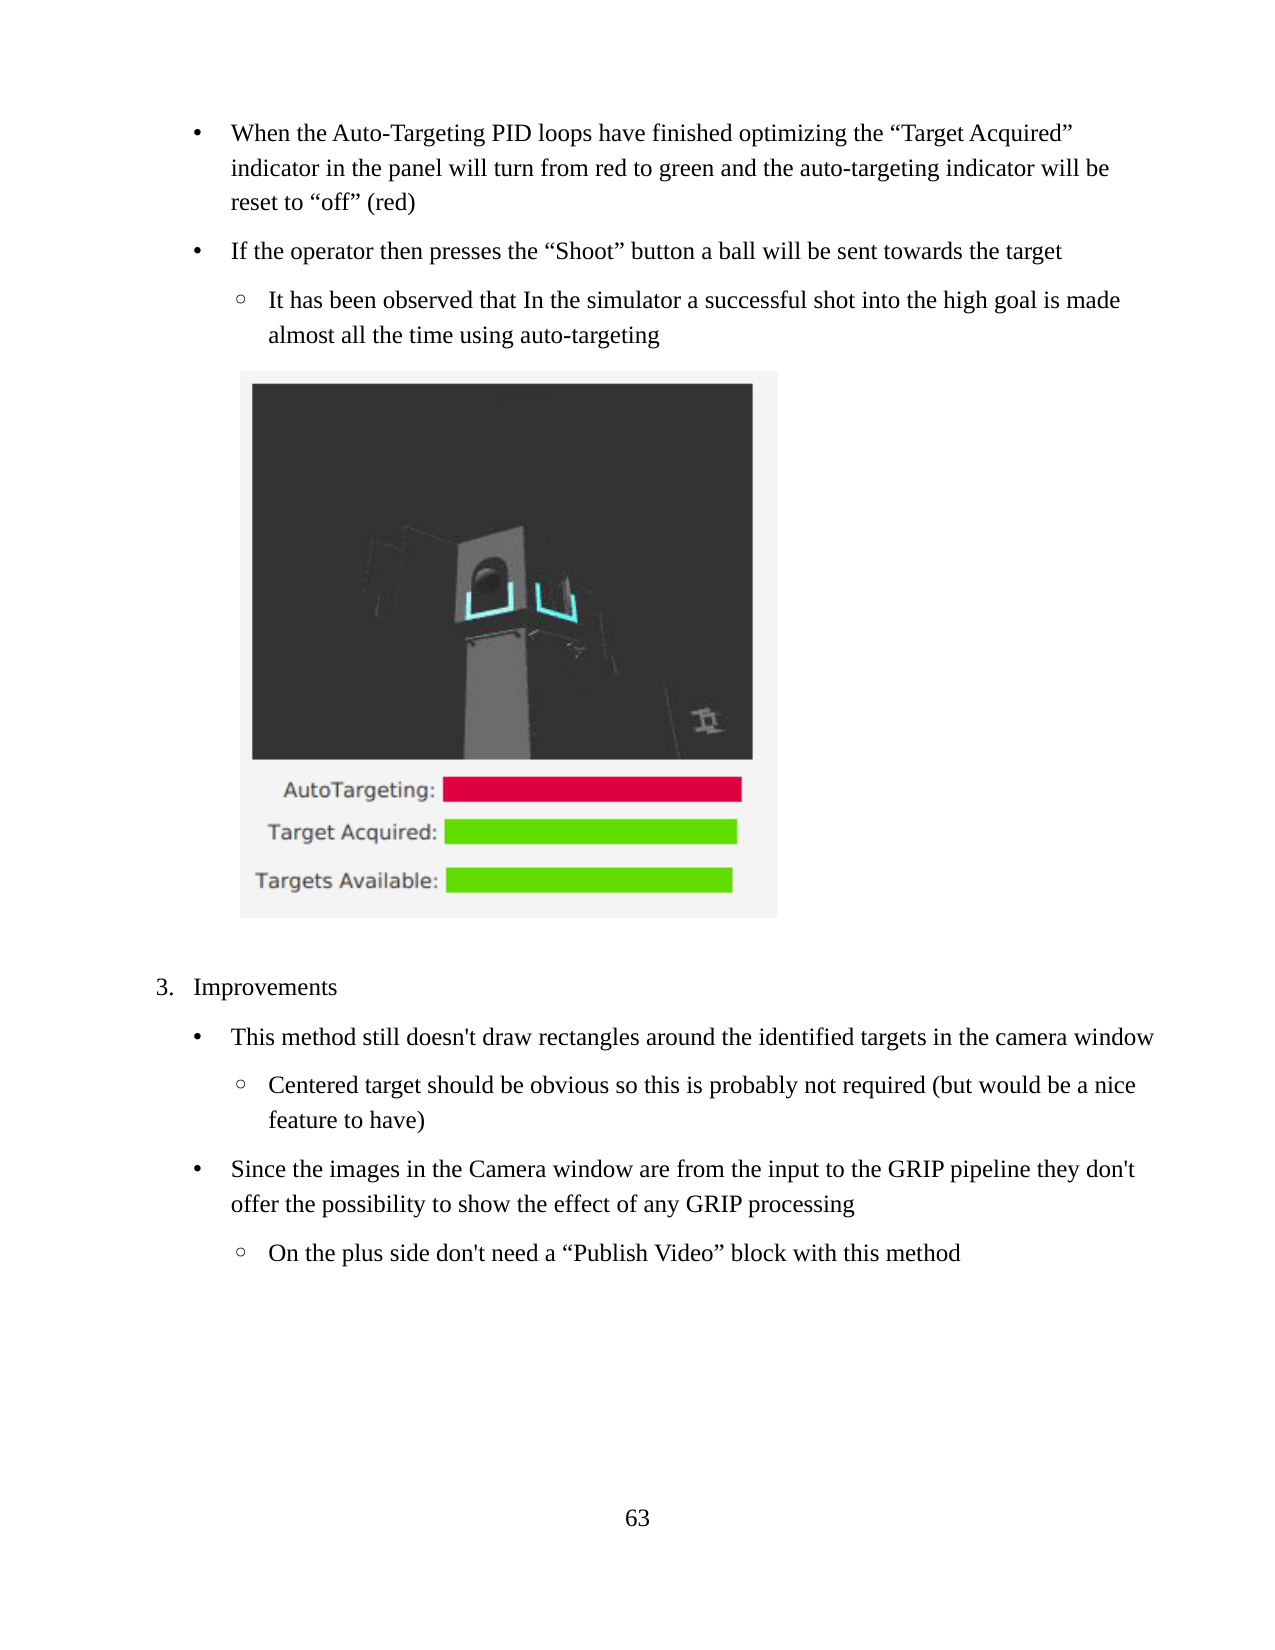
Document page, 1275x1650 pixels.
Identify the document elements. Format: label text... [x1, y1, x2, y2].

list Since the images in the Camera window are from the input to the GRIP pipeline they don't offer the possibility to show the effect of any GRIP processing [193, 1154, 1157, 1217]
list If the operator then presses the “Shoot” button a ball will be sent towards the target [193, 236, 1157, 265]
list When the Auto-Targeting PID loops have finished optimizing the “Target Acquired” indicator in the panel will turn from red to green and the auto-targeting indicator will be reset to “off” (red) [193, 118, 1157, 216]
list This method still doesn't draw rectangles around the identified targets in the camera window [193, 1022, 1157, 1050]
list Centered target should be obvious so this is probably not required (but would be a nice feature to have) [231, 1071, 1157, 1134]
list Improvements [156, 972, 1157, 1001]
list It has been observed that In the simulator a successful shot into the high goal is made almost all the time using auto-targeting [231, 285, 1157, 348]
picture [240, 371, 778, 918]
list On the plus side don't need a “Publish Video” block with this method [231, 1238, 1157, 1266]
